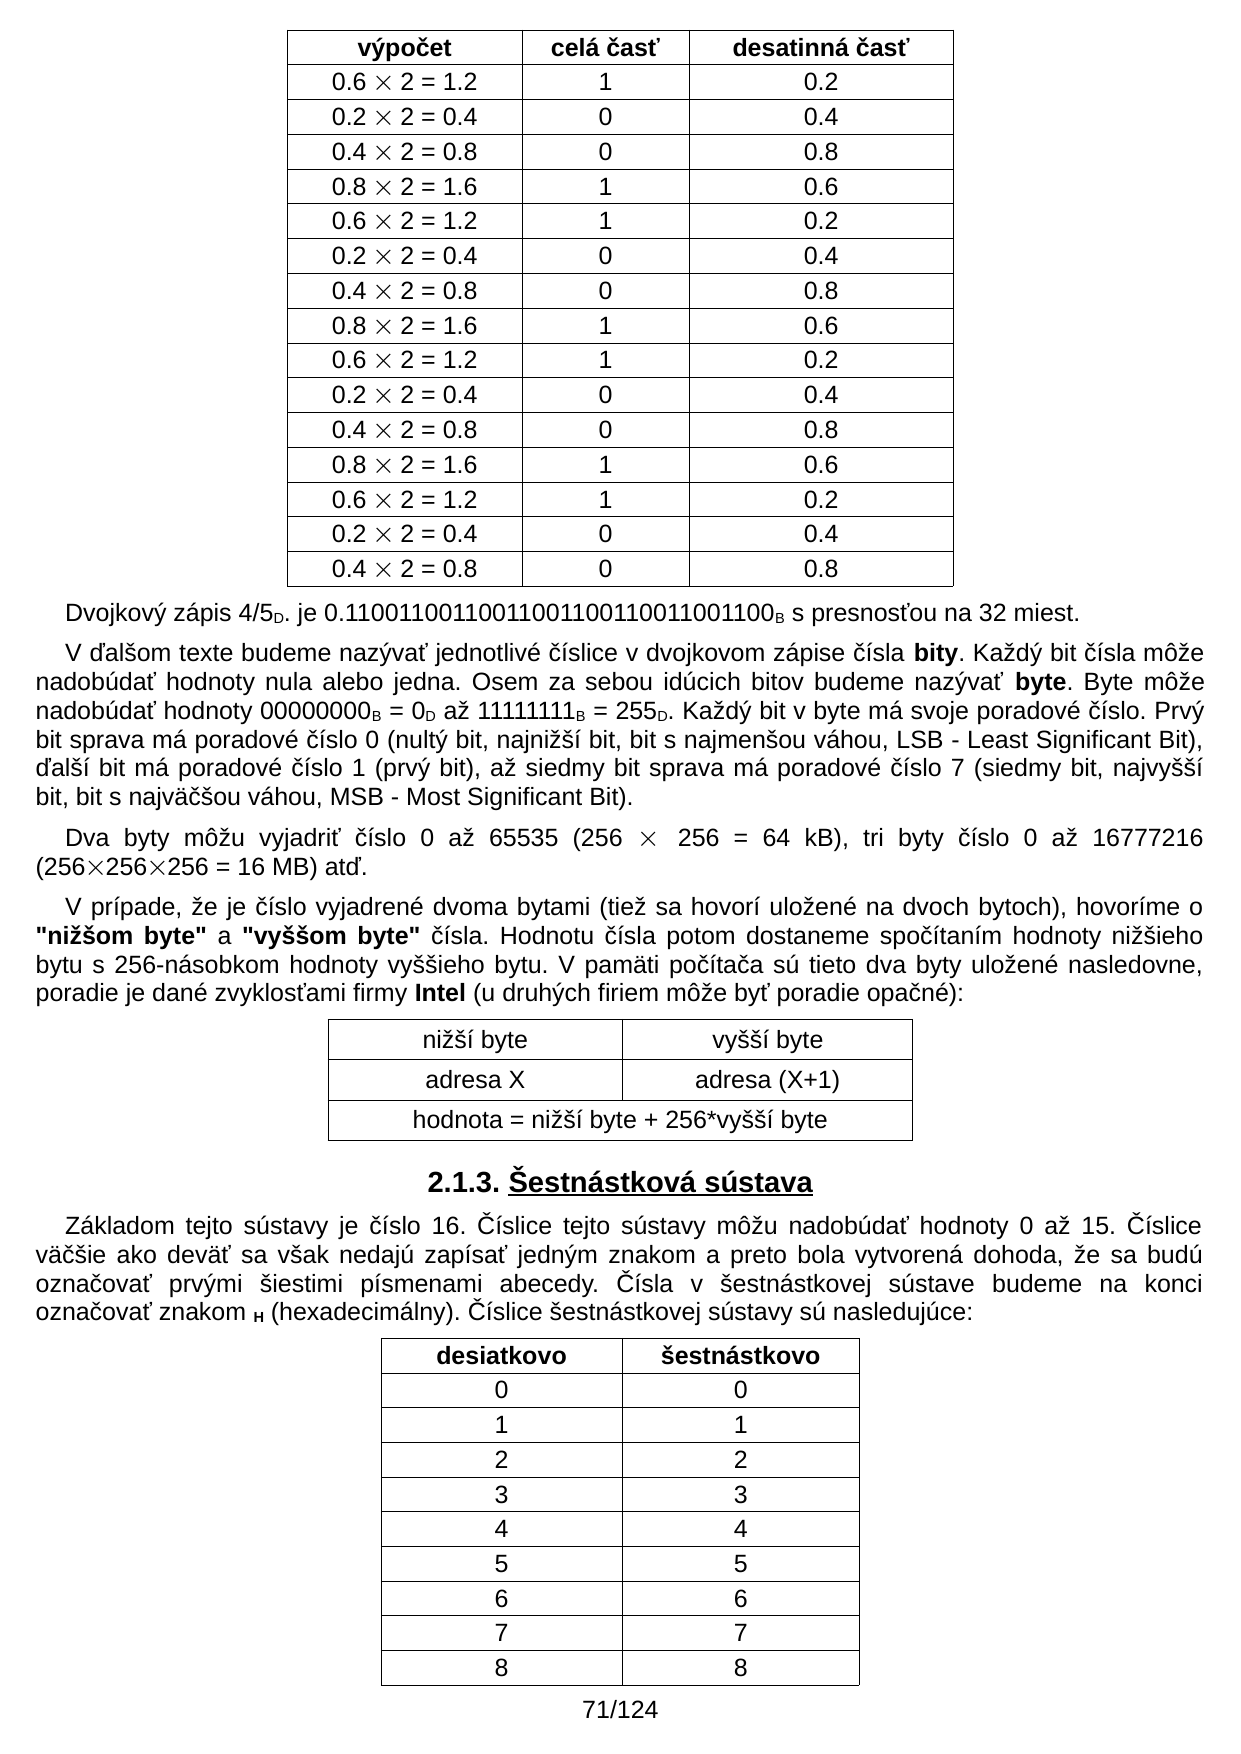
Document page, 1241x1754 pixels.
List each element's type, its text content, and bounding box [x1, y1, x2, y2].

table_cell 0 [523, 135, 689, 168]
table_cell 3 [382, 1478, 622, 1511]
table_cell 0.2 [690, 65, 953, 99]
table_cell 0 [523, 378, 689, 412]
table_cell 0.6 [690, 448, 953, 482]
table_cell 0.8 [690, 135, 953, 168]
table_cell 0.2 [690, 483, 953, 516]
table_cell 0.2  2 = 0.4 [288, 100, 522, 134]
table_cell 0.8 [690, 274, 953, 308]
table_cell 0 [523, 552, 689, 586]
table_cell 0.8 [690, 552, 953, 586]
table_cell 0.6  2 = 1.2 [288, 65, 522, 99]
table_cell 0 [382, 1374, 622, 1407]
table_cell 3 [623, 1478, 859, 1511]
table_cell 1 [623, 1408, 859, 1442]
table_cell 0.4  2 = 0.8 [288, 274, 522, 308]
table_cell 0.2  2 = 0.4 [288, 378, 522, 412]
table_header nižší byte [329, 1020, 622, 1059]
table_cell 1 [523, 309, 689, 342]
subtitle Šestnástková sústava [35, 1165, 1205, 1198]
table_cell 7 [382, 1616, 622, 1650]
table_header vyšší byte [623, 1020, 912, 1059]
table_cell 4 [382, 1512, 622, 1546]
table_cell 0.8  2 = 1.6 [288, 309, 522, 342]
table_header desiatkovo [382, 1339, 622, 1372]
table_header výpočet [288, 31, 522, 64]
table_cell 0 [523, 413, 689, 447]
table_cell 1 [523, 483, 689, 516]
table_cell 0.6  2 = 1.2 [288, 483, 522, 516]
table_cell 0.8 [690, 413, 953, 447]
table_cell 0.6  2 = 1.2 [288, 204, 522, 238]
table_cell 0.4  2 = 0.8 [288, 135, 522, 168]
table_cell 0 [523, 517, 689, 551]
table_cell 0.4 [690, 378, 953, 412]
table_cell adresa X [329, 1060, 622, 1099]
table_cell 1 [523, 204, 689, 238]
table_cell hodnota = nižší byte + 256*vyšší byte [329, 1101, 912, 1140]
table_cell 1 [382, 1408, 622, 1442]
table_cell 7 [623, 1616, 859, 1650]
table_cell 0 [623, 1374, 859, 1407]
table_cell 0.4 [690, 239, 953, 273]
table_header celá časť [523, 31, 689, 64]
table_cell 0.8  2 = 1.6 [288, 448, 522, 482]
table_cell 5 [623, 1547, 859, 1581]
table_cell 1 [523, 344, 689, 377]
table_cell 0.2 [690, 344, 953, 377]
table_cell 0.2 [690, 204, 953, 238]
text Dva byty môžu vyjadriť číslo 0 až 65535 (256  256 = 64 kB), tri byty číslo 0 až 16777216 (256256256 = 16 MB) atď. [35, 823, 1205, 880]
table_cell 0 [523, 239, 689, 273]
table_cell 0.6 [690, 170, 953, 203]
table_cell 0.6  2 = 1.2 [288, 344, 522, 377]
table_cell 0.4 [690, 517, 953, 551]
table_cell 6 [382, 1582, 622, 1615]
table_cell 8 [382, 1651, 622, 1685]
table_cell 0.4  2 = 0.8 [288, 413, 522, 447]
table_cell 2 [623, 1443, 859, 1477]
table_cell 4 [623, 1512, 859, 1546]
table_cell 0.8  2 = 1.6 [288, 170, 522, 203]
table_cell 0.2  2 = 0.4 [288, 239, 522, 273]
table_cell 0 [523, 100, 689, 134]
text V prípade, že je číslo vyjadrené dvoma bytami (tiež sa hovorí uložené na dvoch bytoch), hovoríme o "nižšom byte" a "vyššom byte" čísla. Hodnotu čísla potom dostaneme spočítaním hodnoty nižšieho bytu s 256-násobkom hodnoty vyššieho bytu. V pamäti počítača sú tieto dva byty uložené nasledovne, poradie je dané zvyklosťami firmy Intel (u druhých firiem môže byť poradie opačné): [35, 892, 1205, 1007]
table_cell 6 [623, 1582, 859, 1615]
table_cell 1 [523, 170, 689, 203]
table_cell 1 [523, 448, 689, 482]
table_cell 0.4  2 = 0.8 [288, 552, 522, 586]
table_cell 1 [523, 65, 689, 99]
table_cell 0.6 [690, 309, 953, 342]
text Základom tejto sústavy je číslo 16. Číslice tejto sústavy môžu nadobúdať hodnoty 0 až 15. Číslice väčšie ako deväť sa však nedajú zapísať jedným znakom a preto bola vytvorená dohoda, že sa budú označovať prvými šiestimi písmenami abecedy. Čísla v šestnástkovej sústave budeme na konci označovať znakom H (hexadecimálny). Číslice šestnástkovej sústavy sú nasledujúce: [35, 1211, 1205, 1326]
table_cell 5 [382, 1547, 622, 1581]
table_cell 0.4 [690, 100, 953, 134]
text Dvojkový zápis 4/5D. je 0.11001100110011001100110011001100B s presnosťou na 32 miest. [35, 598, 1205, 627]
table_header šestnástkovo [623, 1339, 859, 1372]
table_cell 0.2  2 = 0.4 [288, 517, 522, 551]
table_cell 0 [523, 274, 689, 308]
table_cell 8 [623, 1651, 859, 1685]
table_cell 2 [382, 1443, 622, 1477]
table_header desatinná časť [690, 31, 953, 64]
text V ďalšom texte budeme nazývať jednotlivé číslice v dvojkovom zápise čísla bity. Každý bit čísla môže nadobúdať hodnoty nula alebo jedna. Osem za sebou idúcich bitov budeme nazývať byte. Byte môže nadobúdať hodnoty 00000000B = 0D až 11111111B = 255D. Každý bit v byte má svoje poradové číslo. Prvý bit sprava má poradové číslo 0 (nultý bit, najnižší bit, bit s najmenšou váhou, LSB - Least Significant Bit), ďalší bit má poradové číslo 1 (prvý bit), až siedmy bit sprava má poradové číslo 7 (siedmy bit, najvyšší bit, bit s najväčšou váhou, MSB - Most Significant Bit). [35, 638, 1205, 811]
table_cell adresa (X+1) [623, 1060, 912, 1099]
